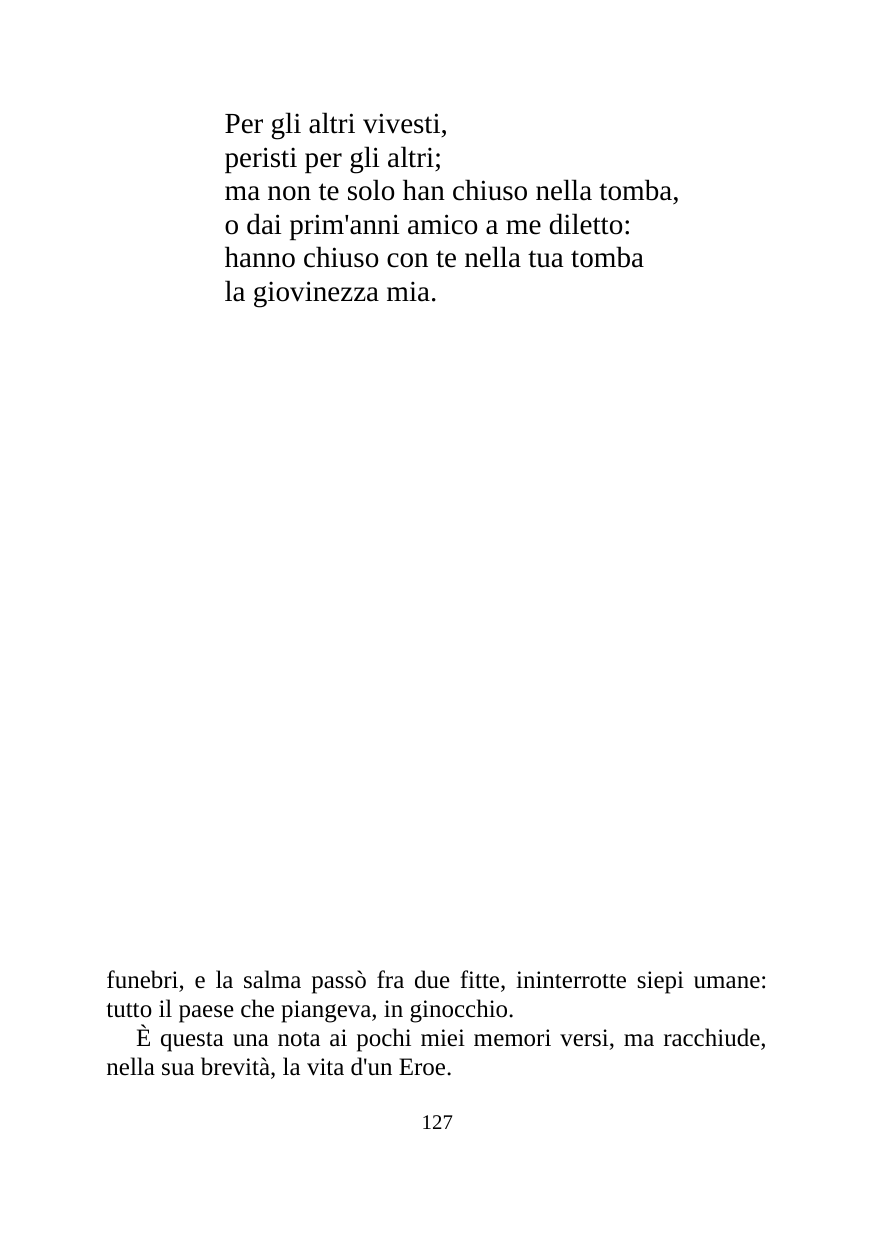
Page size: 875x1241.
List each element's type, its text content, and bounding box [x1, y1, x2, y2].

text Per gli altri vivesti, peristi per gli altri; ma non te solo han chiuso nella tomba, o dai prim'anni amico a me diletto: hanno chiuso con te nella tua tomba la giovinezza mia. [224, 106, 768, 307]
text funebri, e la salma passò fra due fitte, ininterrotte siepi umane: tutto il paese che piangeva, in ginocchio. [106, 965, 768, 1023]
text È questa una nota ai pochi miei memori versi, ma racchiude, nella sua brevità, la vita d'un Eroe. [106, 1023, 768, 1080]
